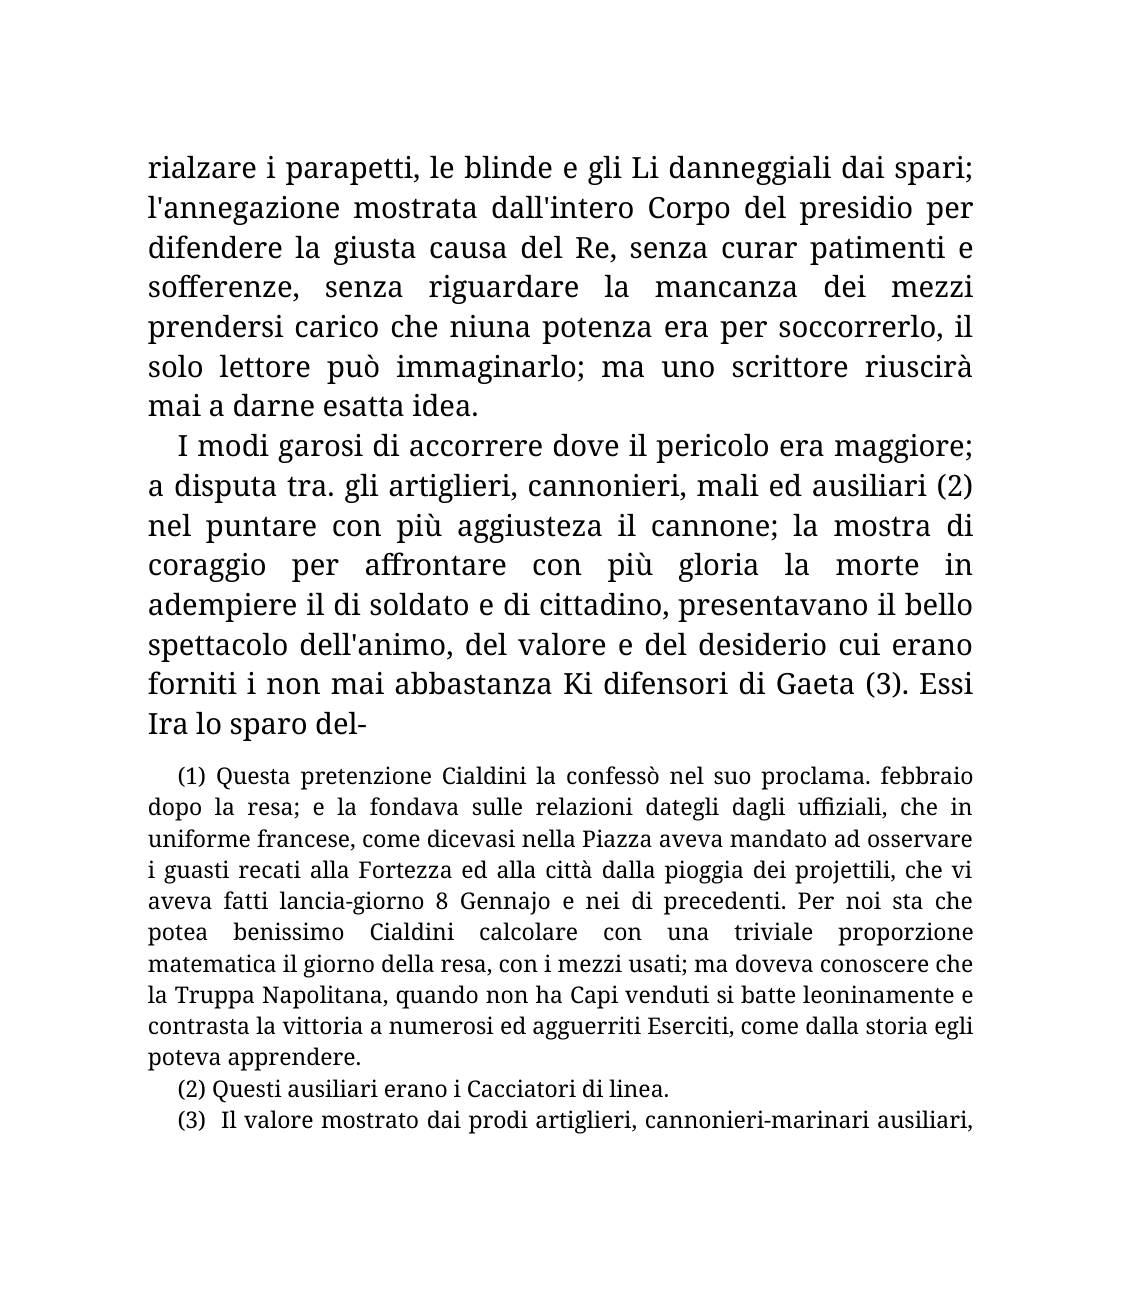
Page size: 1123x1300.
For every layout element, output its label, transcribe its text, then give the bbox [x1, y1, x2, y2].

text (3) Il valore mostrato dai prodi artiglieri, cannonieri-marinari ausiliari, [148, 1104, 974, 1135]
text (2) Questi ausiliari erano i Cacciatori di linea. [148, 1072, 974, 1104]
text I modi garosi di accorrere dove il pericolo era maggiore; a disputa tra. gli artiglieri, cannonieri, mali ed ausiliari (2) nel puntare con più aggiusteza il cannone; la mostra di coraggio per affrontare con più gloria la morte in adempiere il di soldato e di cittadino, presentavano il bello spettacolo dell'animo, del valore e del desiderio cui erano forniti i non mai abbastanza Ki difensori di Gaeta (3). Essi Ira lo sparo del- [148, 425, 974, 743]
text (1) Questa pretenzione Cialdini la confessò nel suo proclama. febbraio dopo la resa; e la fondava sulle relazioni dategli dagli uffiziali, che in uniforme francese, come dicevasi nella Piazza aveva mandato ad osservare i guasti recati alla Fortezza ed alla città dalla pioggia dei projettili, che vi aveva fatti lancia-giorno 8 Gennajo e nei di precedenti. Per noi sta che potea benissimo Cialdini calcolare con una triviale proporzione matematica il giorno della resa, con i mezzi usati; ma doveva conoscere che la Truppa Napolitana, quando non ha Capi venduti si batte leoninamente e contrasta la vittoria a numerosi ed agguerriti Eserciti, come dalla storia egli poteva apprendere. [148, 760, 974, 1072]
text rialzare i parapetti, le blinde e gli Li danneggiali dai spari; l'annegazione mostrata dall'intero Corpo del presidio per difendere la giusta causa del Re, senza curar patimenti e sofferenze, senza riguardare la mancanza dei mezzi prendersi carico che niuna potenza era per soccorrerlo, il solo lettore può immaginarlo; ma uno scrittore riuscirà mai a darne esatta idea. [148, 148, 974, 425]
